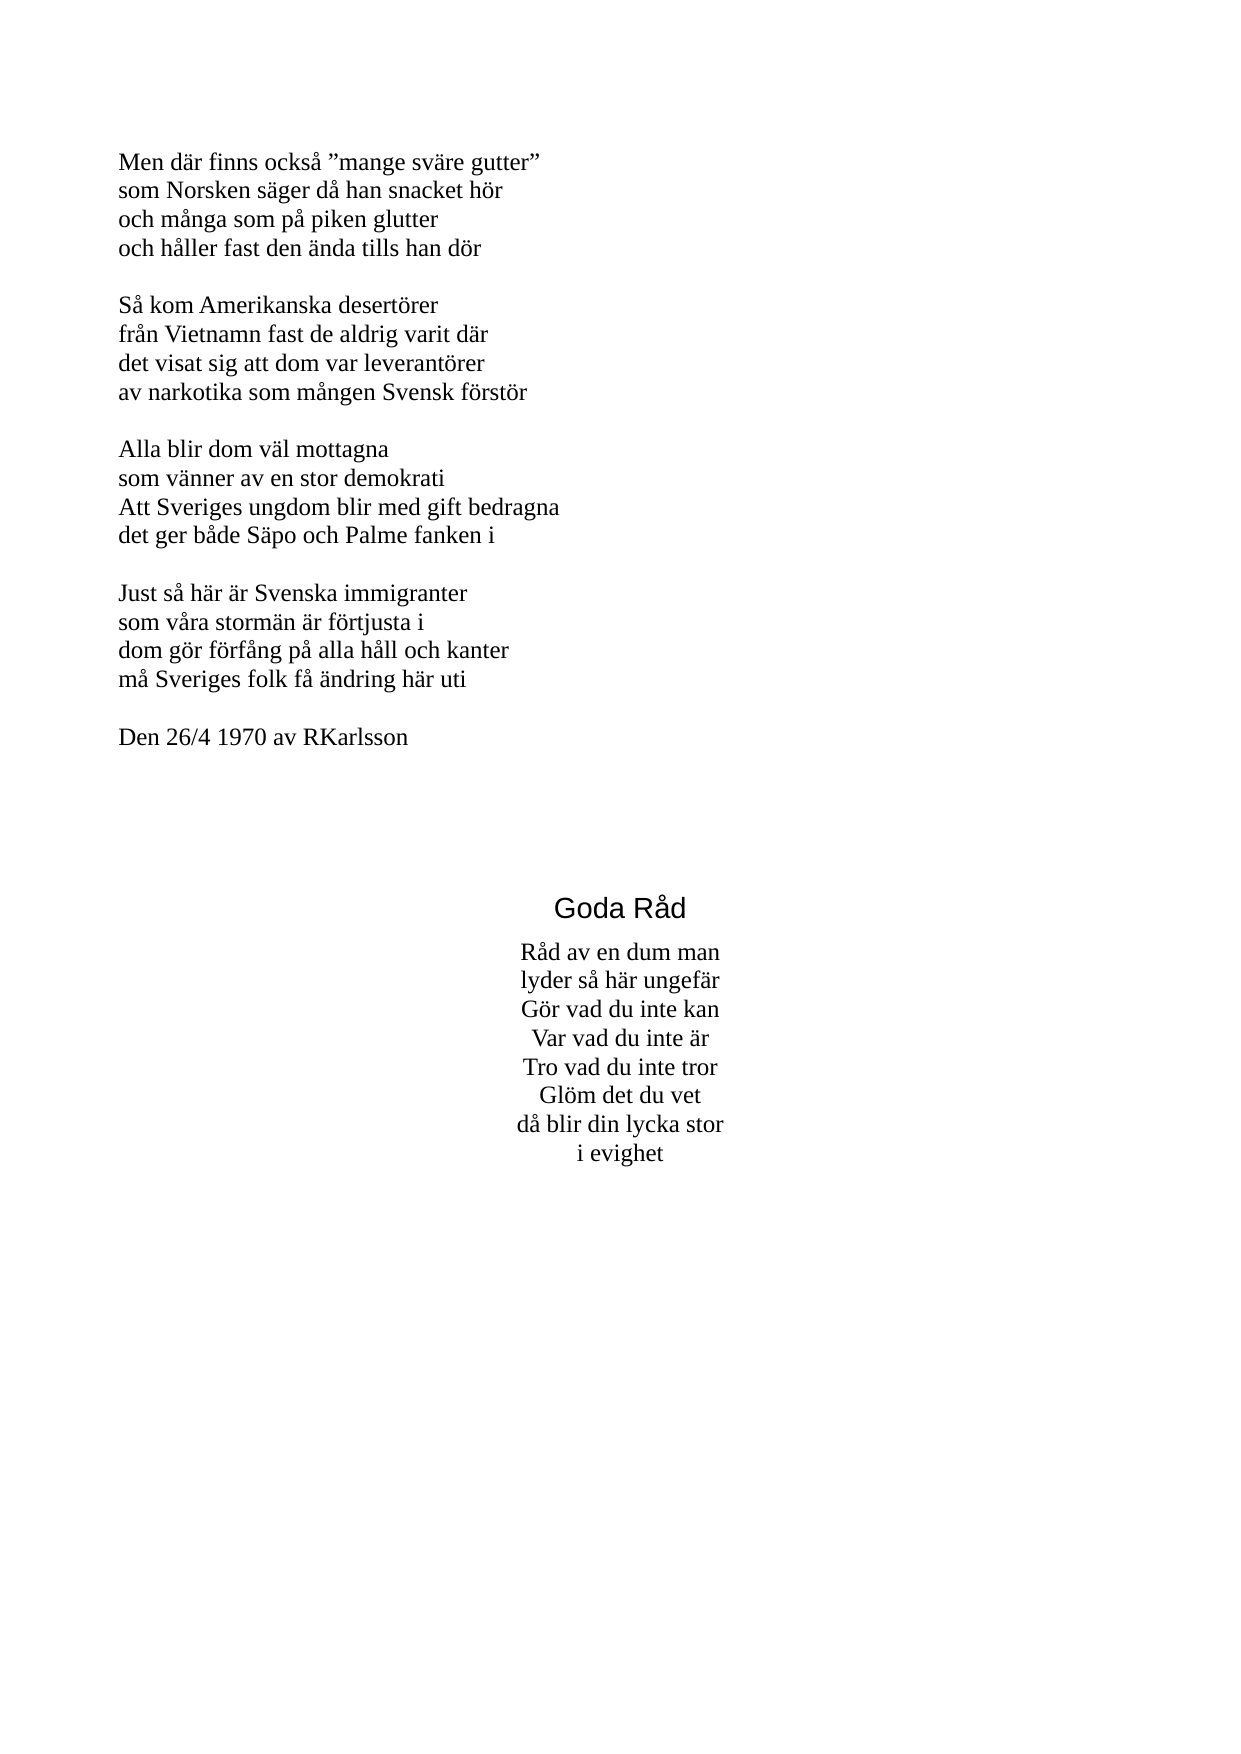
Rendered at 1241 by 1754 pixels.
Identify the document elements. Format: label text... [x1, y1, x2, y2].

text det ger både Säpo och Palme fanken i [118, 521, 1122, 549]
text som Norsken säger då han snacket hör [118, 176, 1122, 204]
text då blir din lycka stor [118, 1109, 1122, 1138]
text Just så här är Svenska immigranter [118, 578, 1122, 607]
text lyder så här ungefär [118, 965, 1122, 994]
text Var vad du inte är [118, 1023, 1122, 1052]
text det visat sig att dom var leverantörer [118, 348, 1122, 377]
text Glöm det du vet [118, 1080, 1122, 1109]
title Goda Råd [118, 891, 1122, 924]
text Alla blir dom väl mottagna [118, 434, 1122, 463]
text Tro vad du inte tror [118, 1052, 1122, 1080]
text och håller fast den ända tills han dör [118, 233, 1122, 262]
text Men där finns också ”mange sväre gutter” [118, 147, 1122, 176]
text Så kom Amerikanska desertörer [118, 291, 1122, 319]
text Råd av en dum man [118, 937, 1122, 965]
text i evighet [118, 1138, 1122, 1167]
text Den 26/4 1970 av RKarlsson [118, 722, 1122, 751]
text från Vietnamn fast de aldrig varit där [118, 319, 1122, 348]
text Gör vad du inte kan [118, 994, 1122, 1023]
text som våra stormän är förtjusta i [118, 607, 1122, 636]
text dom gör förfång på alla håll och kanter [118, 636, 1122, 664]
text av narkotika som mången Svensk förstör [118, 377, 1122, 406]
text som vänner av en stor demokrati [118, 463, 1122, 492]
text Att Sveriges ungdom blir med gift bedragna [118, 492, 1122, 521]
text må Sveriges folk få ändring här uti [118, 664, 1122, 693]
text och många som på piken glutter [118, 204, 1122, 233]
